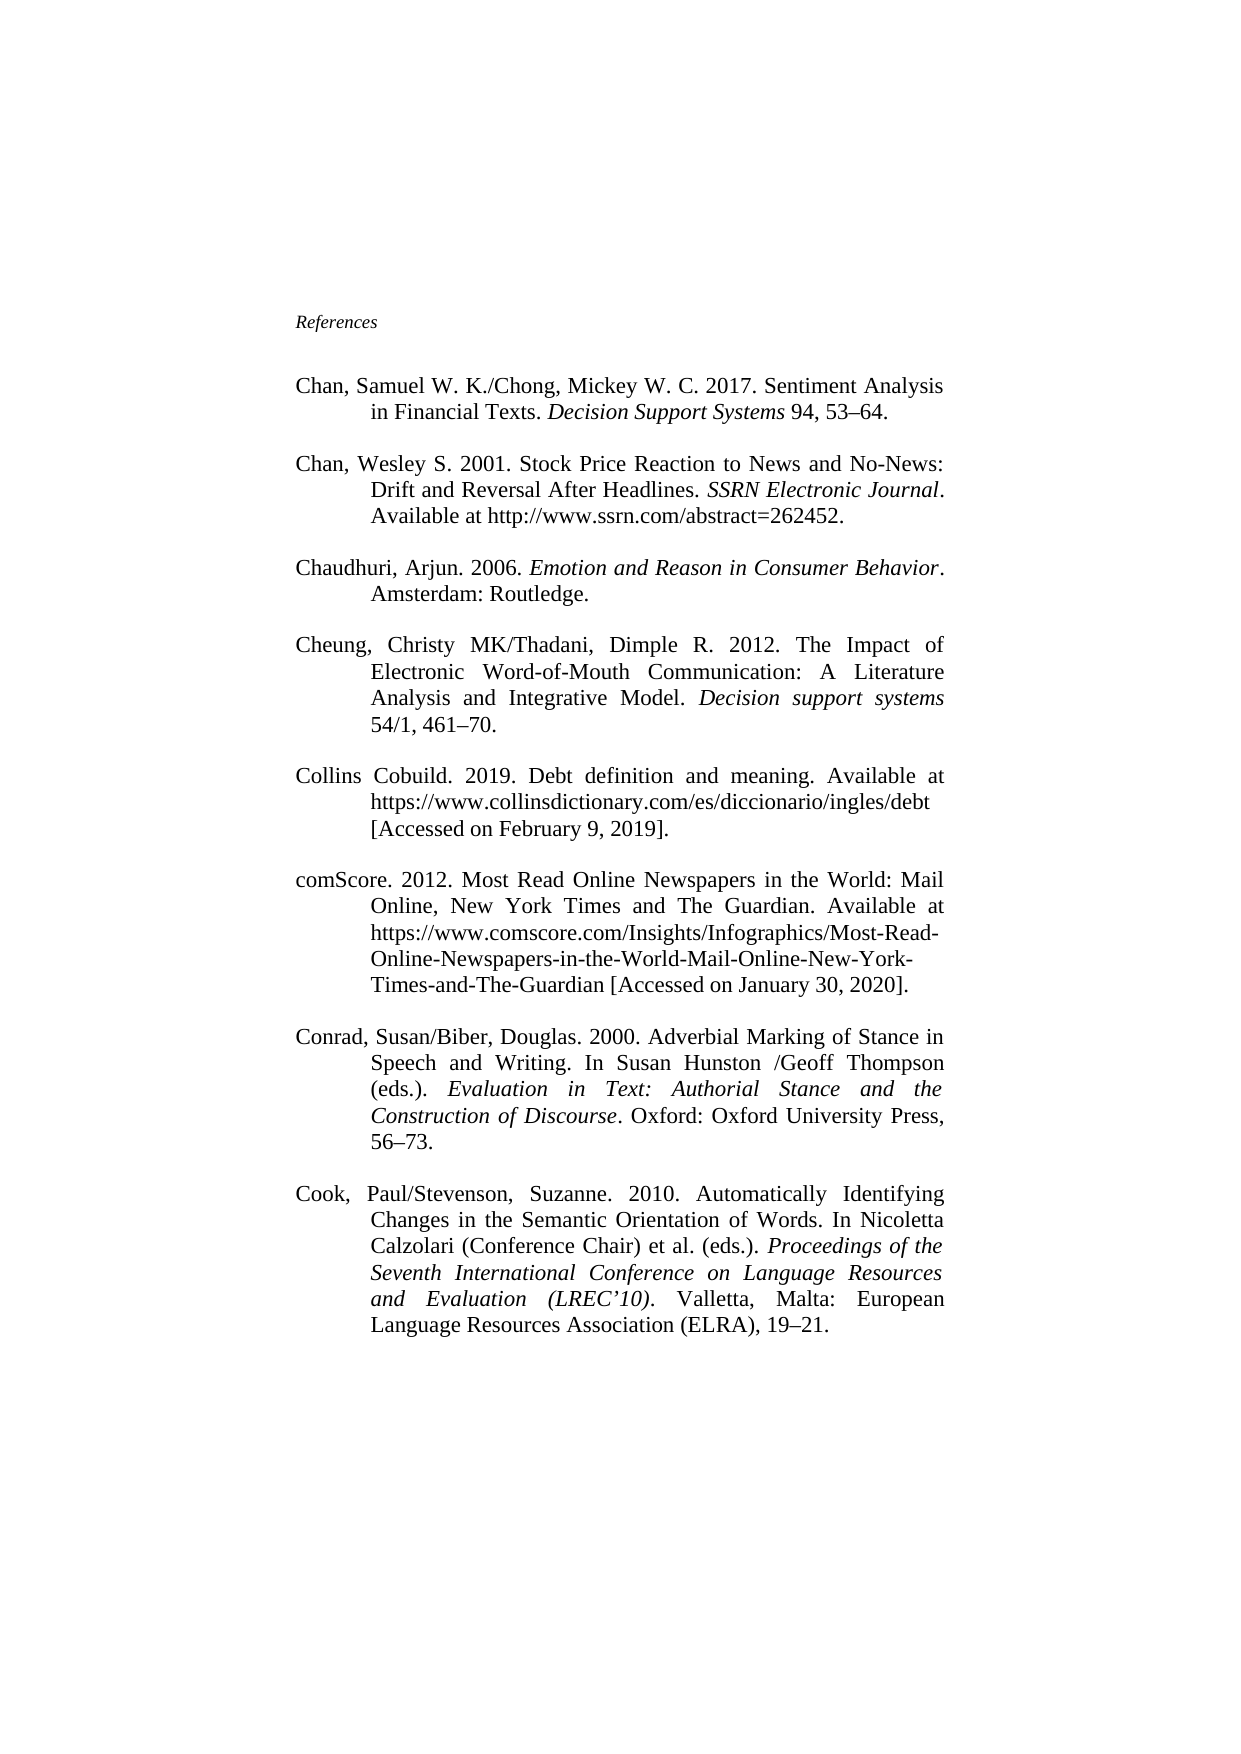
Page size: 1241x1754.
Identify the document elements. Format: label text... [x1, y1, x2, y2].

text Cook, Paul/Stevenson, Suzanne. 2010. Automatically Identifying Changes in the Semantic Orientation of Words. In Nicoletta Calzolari (Conference Chair) et al. (eds.). Proceedings of the Seventh International Conference on Language Resources and Evaluation (LREC’10). Valletta, Malta: European Language Resources Association (ELRA), 19–21. [295, 1179, 945, 1338]
text Chan, Wesley S. 2001. Stock Price Reaction to News and No-News: Drift and Reversal After Headlines. SSRN Electronic Journal. Available at http://www.ssrn.com/abstract=262452. [295, 450, 945, 529]
text Chaudhuri, Arjun. 2006. Emotion and Reason in Consumer Behavior. Amsterdam: Routledge. [295, 554, 945, 607]
text Conrad, Susan/Biber, Douglas. 2000. Adverbial Marking of Stance in Speech and Writing. In Susan Hunston /Geoff Thompson (eds.). Evaluation in Text: Authorial Stance and the Construction of Discourse. Oxford: Oxford University Press, 56–73. [295, 1023, 945, 1154]
text Chan, Samuel W. K./Chong, Mickey W. C. 2017. Sentiment Analysis in Financial Texts. Decision Support Systems 94, 53–64. [295, 372, 945, 425]
text Collins Cobuild. 2019. Debt definition and meaning. Available at https://www.collinsdictionary.com/es/diccionario/ingles/debt [Accessed on February 9, 2019]. [295, 762, 945, 841]
text comScore. 2012. Most Read Online Newspapers in the World: Mail Online, New York Times and The Guardian. Available at https://www.comscore.com/Insights/Infographics/Most-Read-Online-Newspapers-in-the-World-Mail-Online-New-York-Times-and-The-Guardian [Accessed on January 30, 2020]. [295, 866, 945, 998]
text Cheung, Christy MK/Thadani, Dimple R. 2012. The Impact of Electronic Word-of-Mouth Communication: A Literature Analysis and Integrative Model. Decision support systems 54/1, 461–70. [295, 632, 945, 737]
